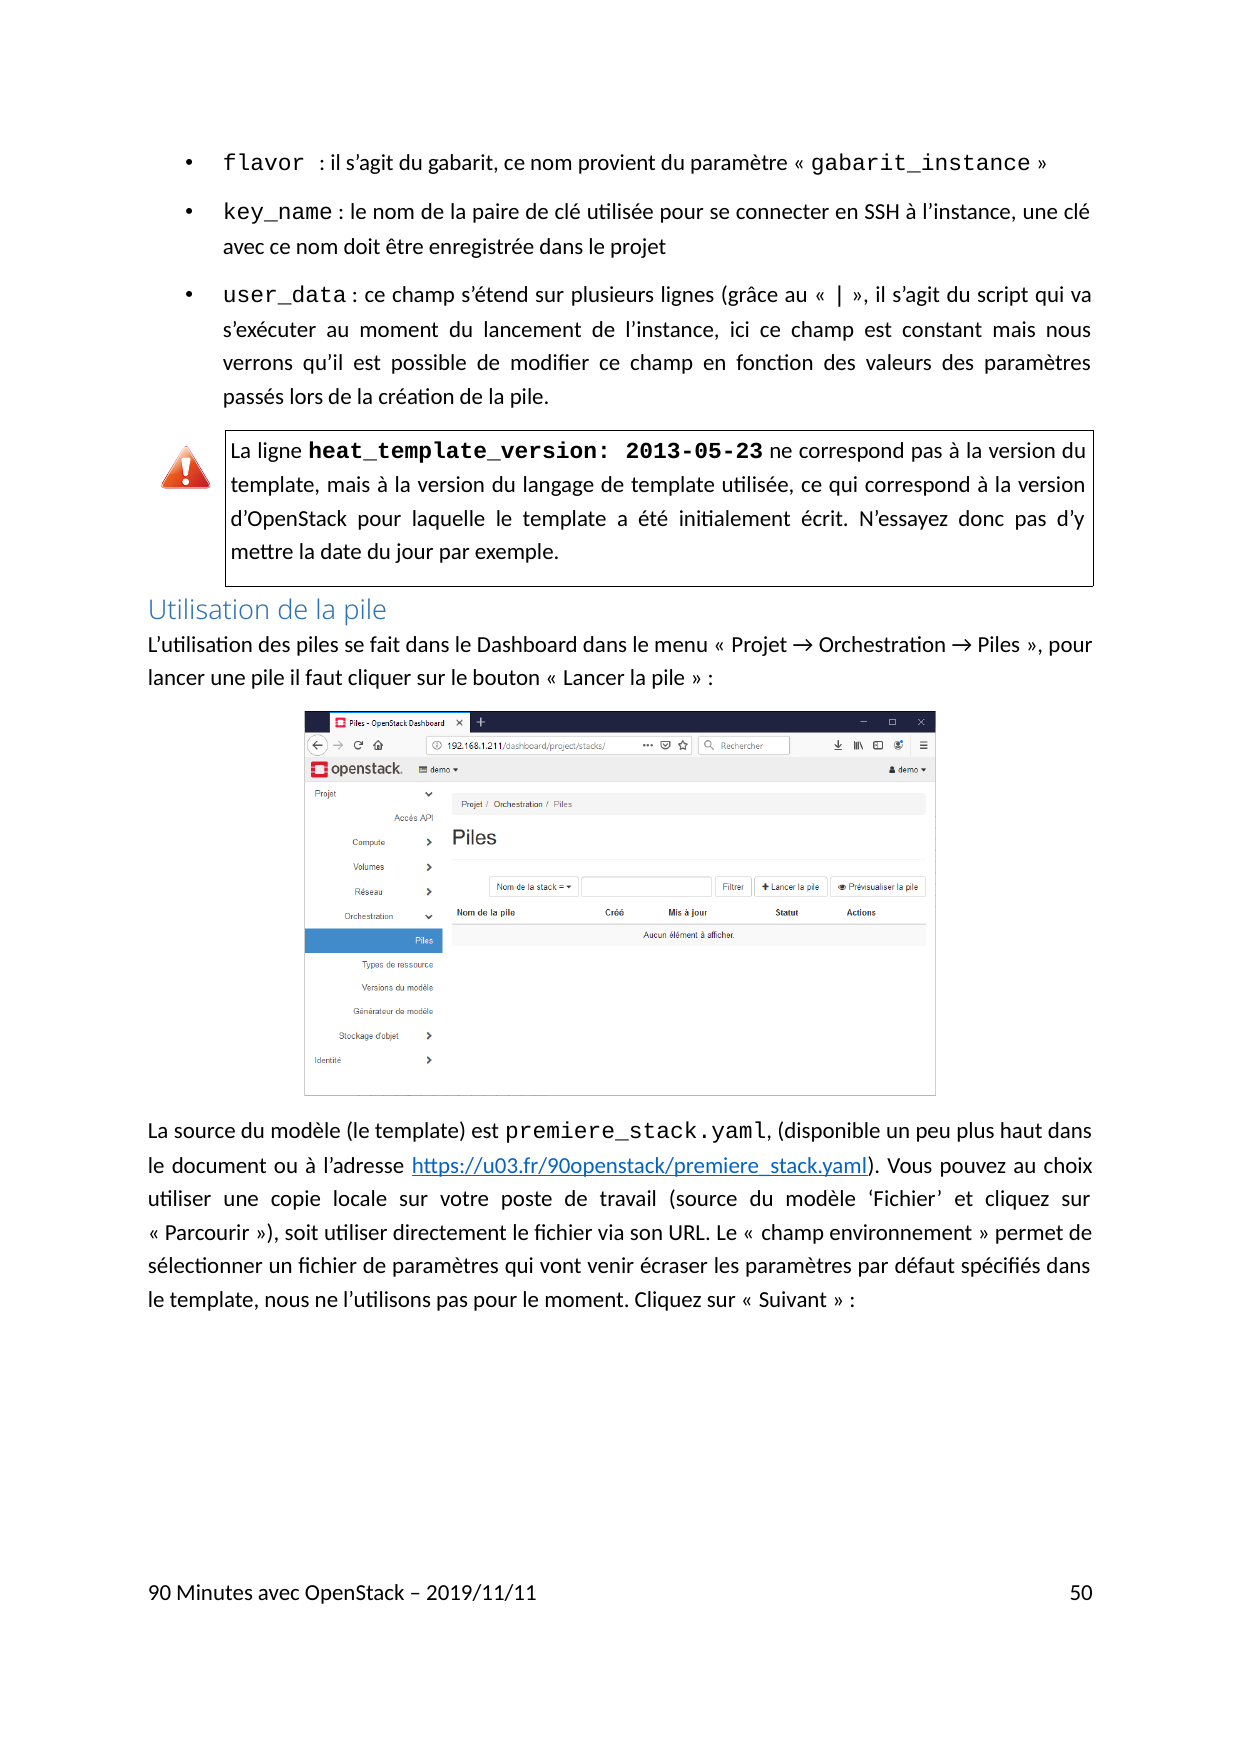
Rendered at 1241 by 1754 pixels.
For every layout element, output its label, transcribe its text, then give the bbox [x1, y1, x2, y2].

list user_data : ce champ s’étend sur plusieurs lignes (grâce au « | », il s’agit du script qui va s’exécuter au moment du lancement de l’instance, ici ce champ est constant mais nous verrons qu’il est possible de modifier ce champ en fonction des valeurs des paramètres passés lors de la création de la pile. [185, 280, 1093, 410]
list flavor : il s’agit du gabarit, ce nom provient du paramètre « gabarit_instance » [185, 148, 1093, 177]
text L’utilisation des piles se fait dans le Dashboard dans le menu « Projet → Orchestration → Piles », pour lancer une pile il faut cliquer sur le bouton « Lancer la pile » : [148, 630, 1093, 691]
table_header [148, 430, 224, 586]
subtitle Utilisation de la pile [148, 590, 1093, 627]
picture [304, 711, 936, 1096]
list key_name : le nom de la paire de clé utilisée pour se connecter en SSH à l’instance, une clé avec ce nom doit être enregistrée dans le projet [185, 197, 1093, 260]
table_header La ligne heat_template_version: 2013-05-23 ne correspond pas à la version du template, mais à la version du langage de template utilisée, ce qui correspond à la version d’OpenStack pour laquelle le template a été initialement écrit. N’essayez donc pas d’y mettre la date du jour par exemple. [226, 431, 1093, 586]
text La source du modèle (le template) est premiere_stack.yaml, (disponible un peu plus haut dans le document ou à l’adresse https://u03.fr/90openstack/premiere_stack.yaml). Vous pouvez au choix utiliser une copie locale sur votre poste de travail (source du modèle ‘Fichier’ et cliquez sur « Parcourir »), soit utiliser directement le fichier via son URL. Le « champ environnement » permet de sélectionner un fichier de paramètres qui vont venir écraser les paramètres par défaut spécifiés dans le template, nous ne l’utilisons pas pour le moment. Cliquez sur « Suivant » : [148, 1116, 1093, 1313]
